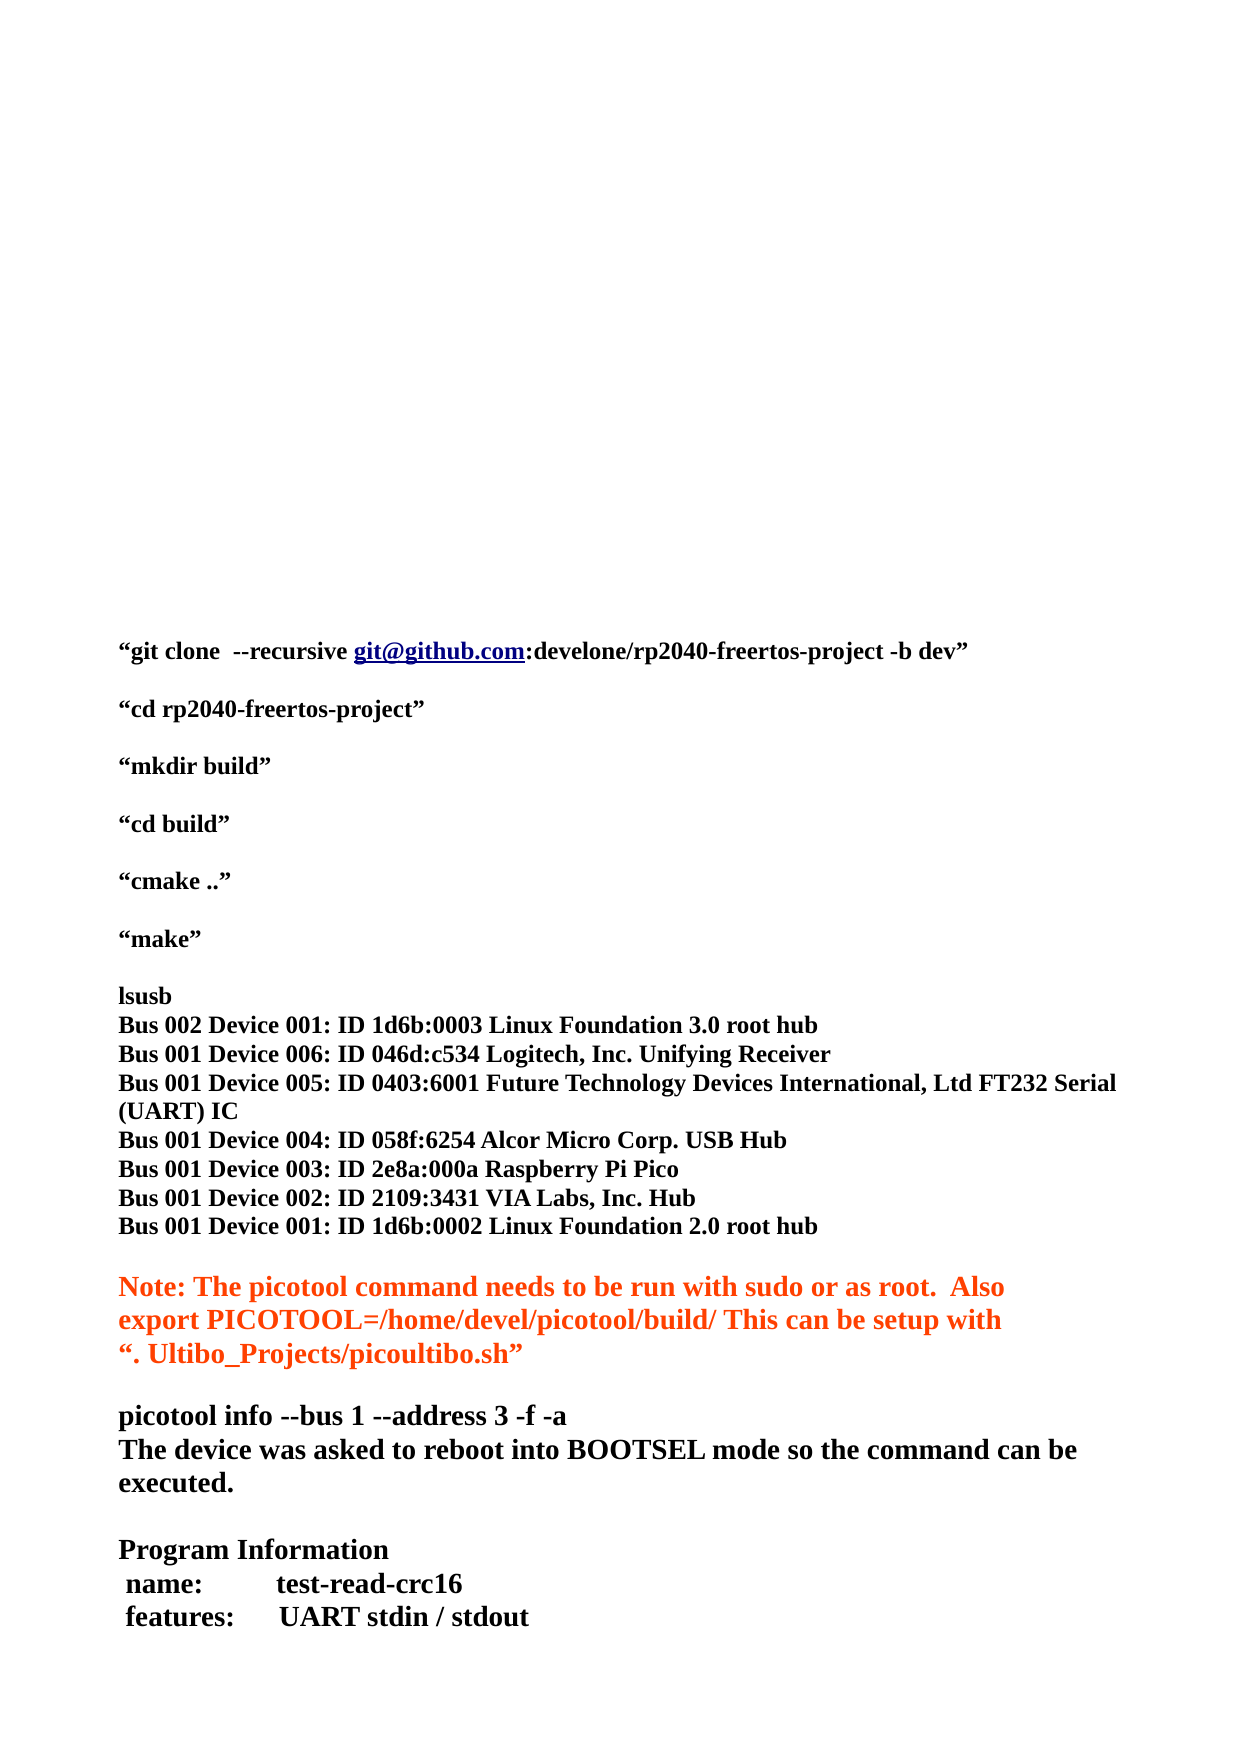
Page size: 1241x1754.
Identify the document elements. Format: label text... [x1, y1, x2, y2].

text The device was asked to reboot into BOOTSEL mode so the command can be executed. [118, 1432, 1122, 1499]
text Note: The picotool command needs to be run with sudo or as root. Also [118, 1269, 1122, 1302]
text Bus 001 Device 001: ID 1d6b:0002 Linux Foundation 2.0 root hub [118, 1211, 1122, 1240]
text “cd build” [118, 809, 1122, 838]
text Bus 001 Device 004: ID 058f:6254 Alcor Micro Corp. USB Hub [118, 1125, 1122, 1154]
text Bus 001 Device 002: ID 2109:3431 VIA Labs, Inc. Hub [118, 1183, 1122, 1211]
text “git clone --recursive git@github.com:develone/rp2040-freertos-project -b dev” [118, 636, 1122, 665]
text name: test-read-crc16 [118, 1566, 1122, 1599]
text “cd rp2040-freertos-project” [118, 694, 1122, 723]
text “cmake ..” [118, 866, 1122, 895]
text Bus 002 Device 001: ID 1d6b:0003 Linux Foundation 3.0 root hub [118, 1010, 1122, 1039]
text “. Ultibo_Projects/picoultibo.sh” [118, 1336, 1122, 1369]
text features: UART stdin / stdout [118, 1599, 1122, 1633]
text lsusb [118, 981, 1122, 1010]
text “mkdir build” [118, 751, 1122, 780]
text Program Information [118, 1532, 1122, 1566]
text export PICOTOOL=/home/devel/picotool/build/ This can be setup with [118, 1302, 1122, 1336]
text Bus 001 Device 006: ID 046d:c534 Logitech, Inc. Unifying Receiver [118, 1039, 1122, 1068]
text picotool info --bus 1 --address 3 -f -a [118, 1398, 1122, 1432]
text Bus 001 Device 005: ID 0403:6001 Future Technology Devices International, Ltd FT232 Serial (UART) IC [118, 1068, 1122, 1125]
text Bus 001 Device 003: ID 2e8a:000a Raspberry Pi Pico [118, 1154, 1122, 1183]
text “make” [118, 924, 1122, 953]
